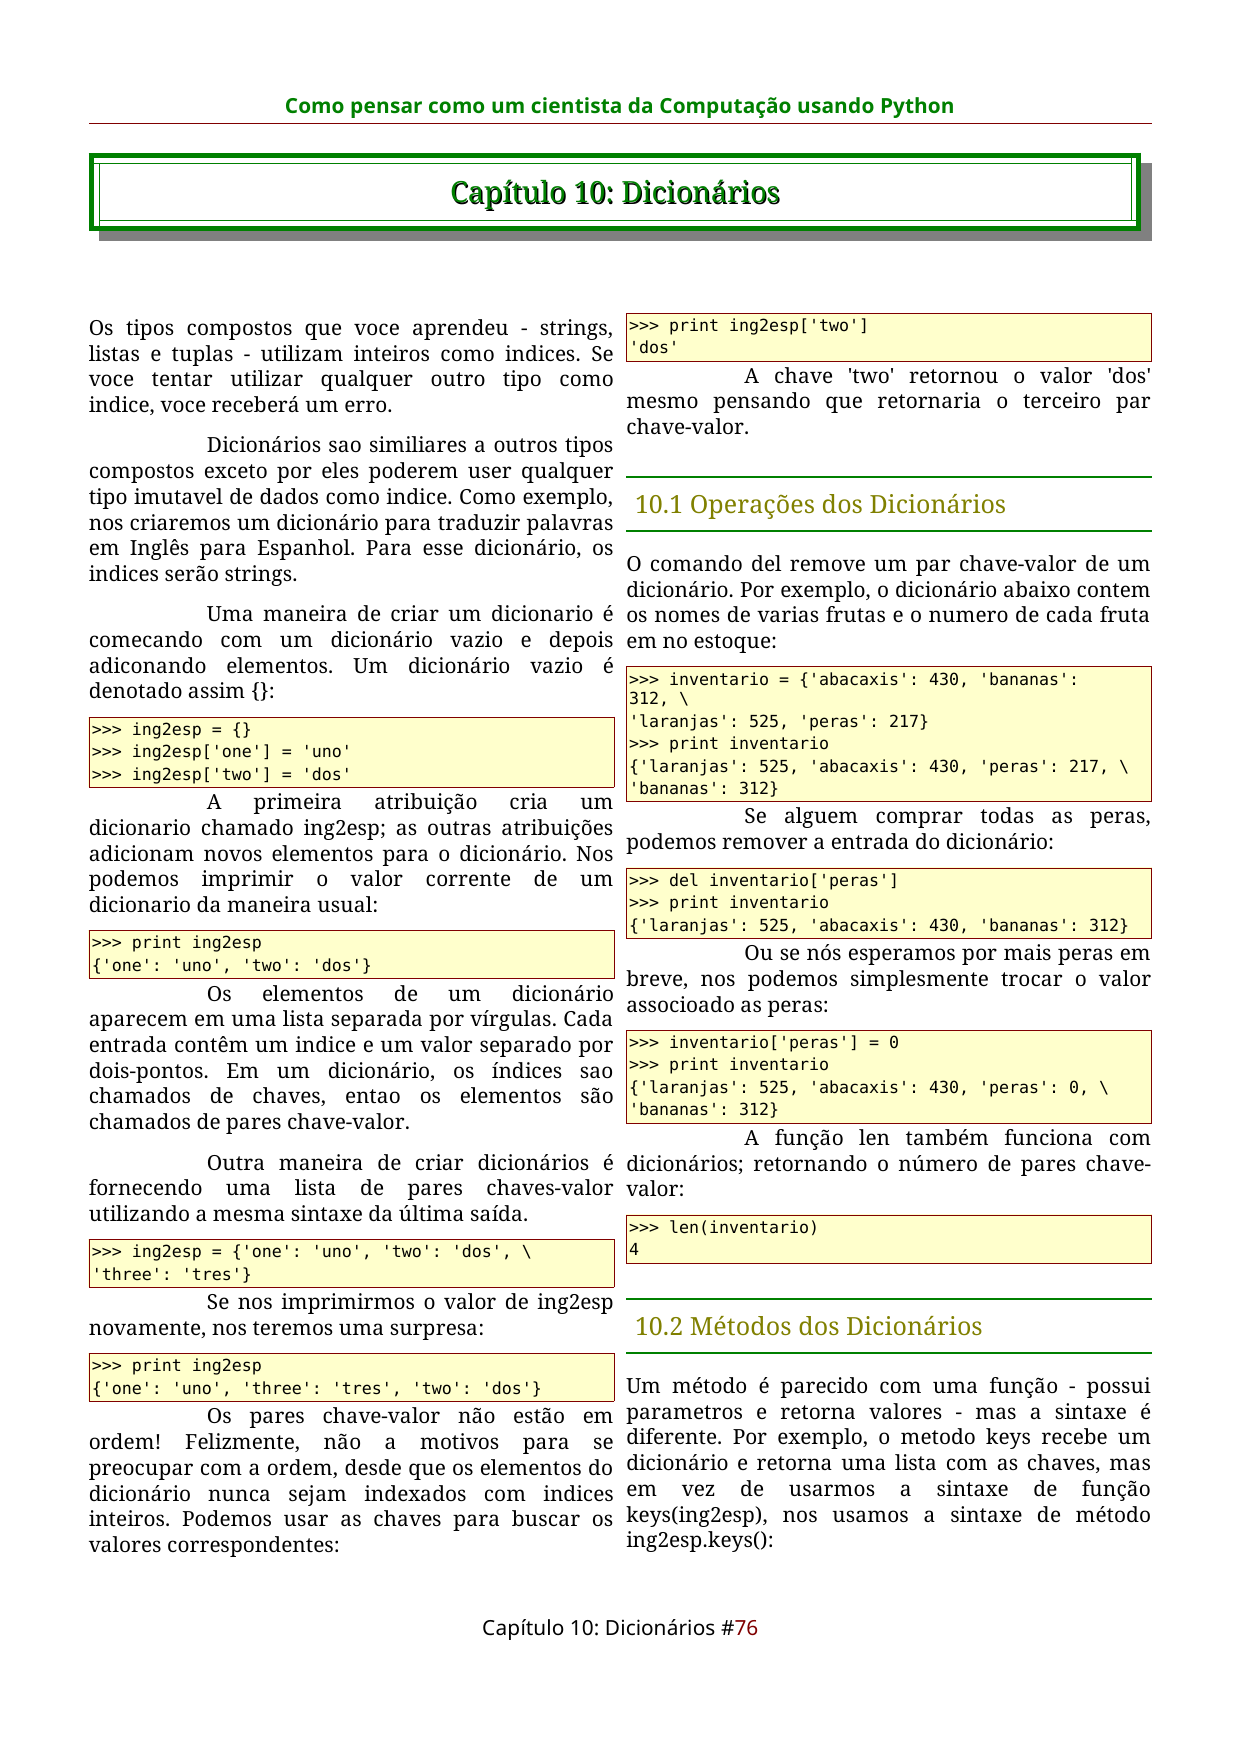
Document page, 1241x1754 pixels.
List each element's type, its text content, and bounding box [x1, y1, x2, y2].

text {'laranjas': 525, 'abacaxis': 430, 'peras': 0, \ [627, 1075, 1151, 1097]
text Se alguem comprar todas as peras, podemos remover a entrada do dicionário: [626, 802, 1152, 856]
text >>> print inventario [627, 890, 1151, 912]
text O comando del remove um par chave-valor de um dicionário. Por exemplo, o dicionário abaixo contem os nomes de varias frutas e o numero de cada fruta em no estoque: [626, 549, 1152, 655]
text 'bananas': 312} [627, 776, 1151, 801]
text A primeira atribuição cria um dicionario chamado ing2esp; as outras atribuições adicionam novos elementos para o dicionário. Nos podemos imprimir o valor corrente de um dicionario da maneira usual: [88, 787, 614, 919]
text Outra maneira de criar dicionários é fornecendo uma lista de pares chaves-valor utilizando a mesma sintaxe da última saída. [88, 1147, 614, 1227]
text >>> inventario['peras'] = 0 [627, 1031, 1151, 1052]
text >>> print inventario [627, 1052, 1151, 1075]
subtitle 10.2 Métodos dos Dicionários [626, 1300, 1152, 1352]
text 4 [627, 1237, 1151, 1263]
text A chave 'two' retornou o valor 'dos' mesmo pensando que retornaria o terceiro par chave-valor. [626, 362, 1152, 441]
text >>> ing2esp = {'one': 'uno', 'two': 'dos', \ [90, 1240, 614, 1262]
text >>> inventario = {'abacaxis': 430, 'bananas': 312, \ [627, 667, 1151, 708]
text {'one': 'uno', 'three': 'tres', 'two': 'dos'} [90, 1376, 614, 1401]
text 'three': 'tres'} [90, 1262, 614, 1287]
text >>> print inventario [627, 731, 1151, 753]
text >>> print ing2esp [90, 931, 614, 953]
text {'laranjas': 525, 'abacaxis': 430, 'bananas': 312} [627, 912, 1151, 938]
text 'laranjas': 525, 'peras': 217} [627, 708, 1151, 731]
subtitle [94, 158, 1131, 163]
text 'bananas': 312} [627, 1097, 1151, 1123]
text >>> del inventario['peras'] [627, 869, 1151, 890]
text >>> print ing2esp['two'] [627, 314, 1151, 335]
text Um método é parecido com uma função - possui parametros e retorna valores - mas a sintaxe é diferente. Por exemplo, o metodo keys recebe um dicionário e retorna uma lista com as chaves, mas em vez de usarmos a sintaxe de função keys(ing2esp), nos usamos a sintaxe de método ing2esp.keys(): [626, 1371, 1152, 1554]
text Os tipos compostos que voce aprendeu - strings, listas e tuplas - utilizam inteiros como indices. Se voce tentar utilizar qualquer outro tipo como indice, voce receberá um erro. [88, 313, 614, 418]
text Os elementos de um dicionário aparecem em uma lista separada por vírgulas. Cada entrada contêm um indice e um valor separado por dois-pontos. Em um dicionário, os índices sao chamados de chaves, entao os elementos são chamados de pares chave-valor. [88, 978, 614, 1136]
text 'dos' [627, 335, 1151, 361]
text Os pares chave-valor não estão em ordem! Felizmente, não a motivos para se preocupar com a ordem, desde que os elementos do dicionário nunca sejam indexados com indices inteiros. Podemos usar as chaves para buscar os valores correspondentes: [88, 1401, 614, 1558]
text Uma maneira de criar um dicionario é comecando com um dicionário vazio e depois adiconando elementos. Um dicionário vazio é denotado assim {}: [88, 599, 614, 705]
text >>> ing2esp['one'] = 'uno' [90, 739, 614, 762]
text Se nos imprimirmos o valor de ing2esp novamente, nos teremos uma surpresa: [88, 1287, 614, 1341]
text Dicionários sao similiares a outros tipos compostos exceto por eles poderem user qualquer tipo imutavel de dados como indice. Como exemplo, nos criaremos um dicionário para traduzir palavras em Inglês para Espanhol. Para esse dicionário, os indices serão strings. [88, 430, 614, 587]
text >>> ing2esp = {} [90, 718, 614, 739]
subtitle 10.1 Operações dos Dicionários [626, 478, 1152, 530]
subtitle Capítulo 10: Dicionários [100, 164, 1131, 220]
text Ou se nós esperamos por mais peras em breve, nos podemos simplesmente trocar o valor associoado as peras: [626, 939, 1152, 1018]
text >>> print ing2esp [90, 1354, 614, 1376]
text {'laranjas': 525, 'abacaxis': 430, 'peras': 217, \ [627, 753, 1151, 776]
text A função len também funciona com dicionários; retornando o número de pares chave-valor: [626, 1124, 1152, 1203]
text >>> len(inventario) [627, 1216, 1151, 1237]
text >>> ing2esp['two'] = 'dos' [90, 762, 614, 787]
subtitle [100, 221, 1136, 226]
text {'one': 'uno', 'two': 'dos'} [90, 953, 614, 978]
